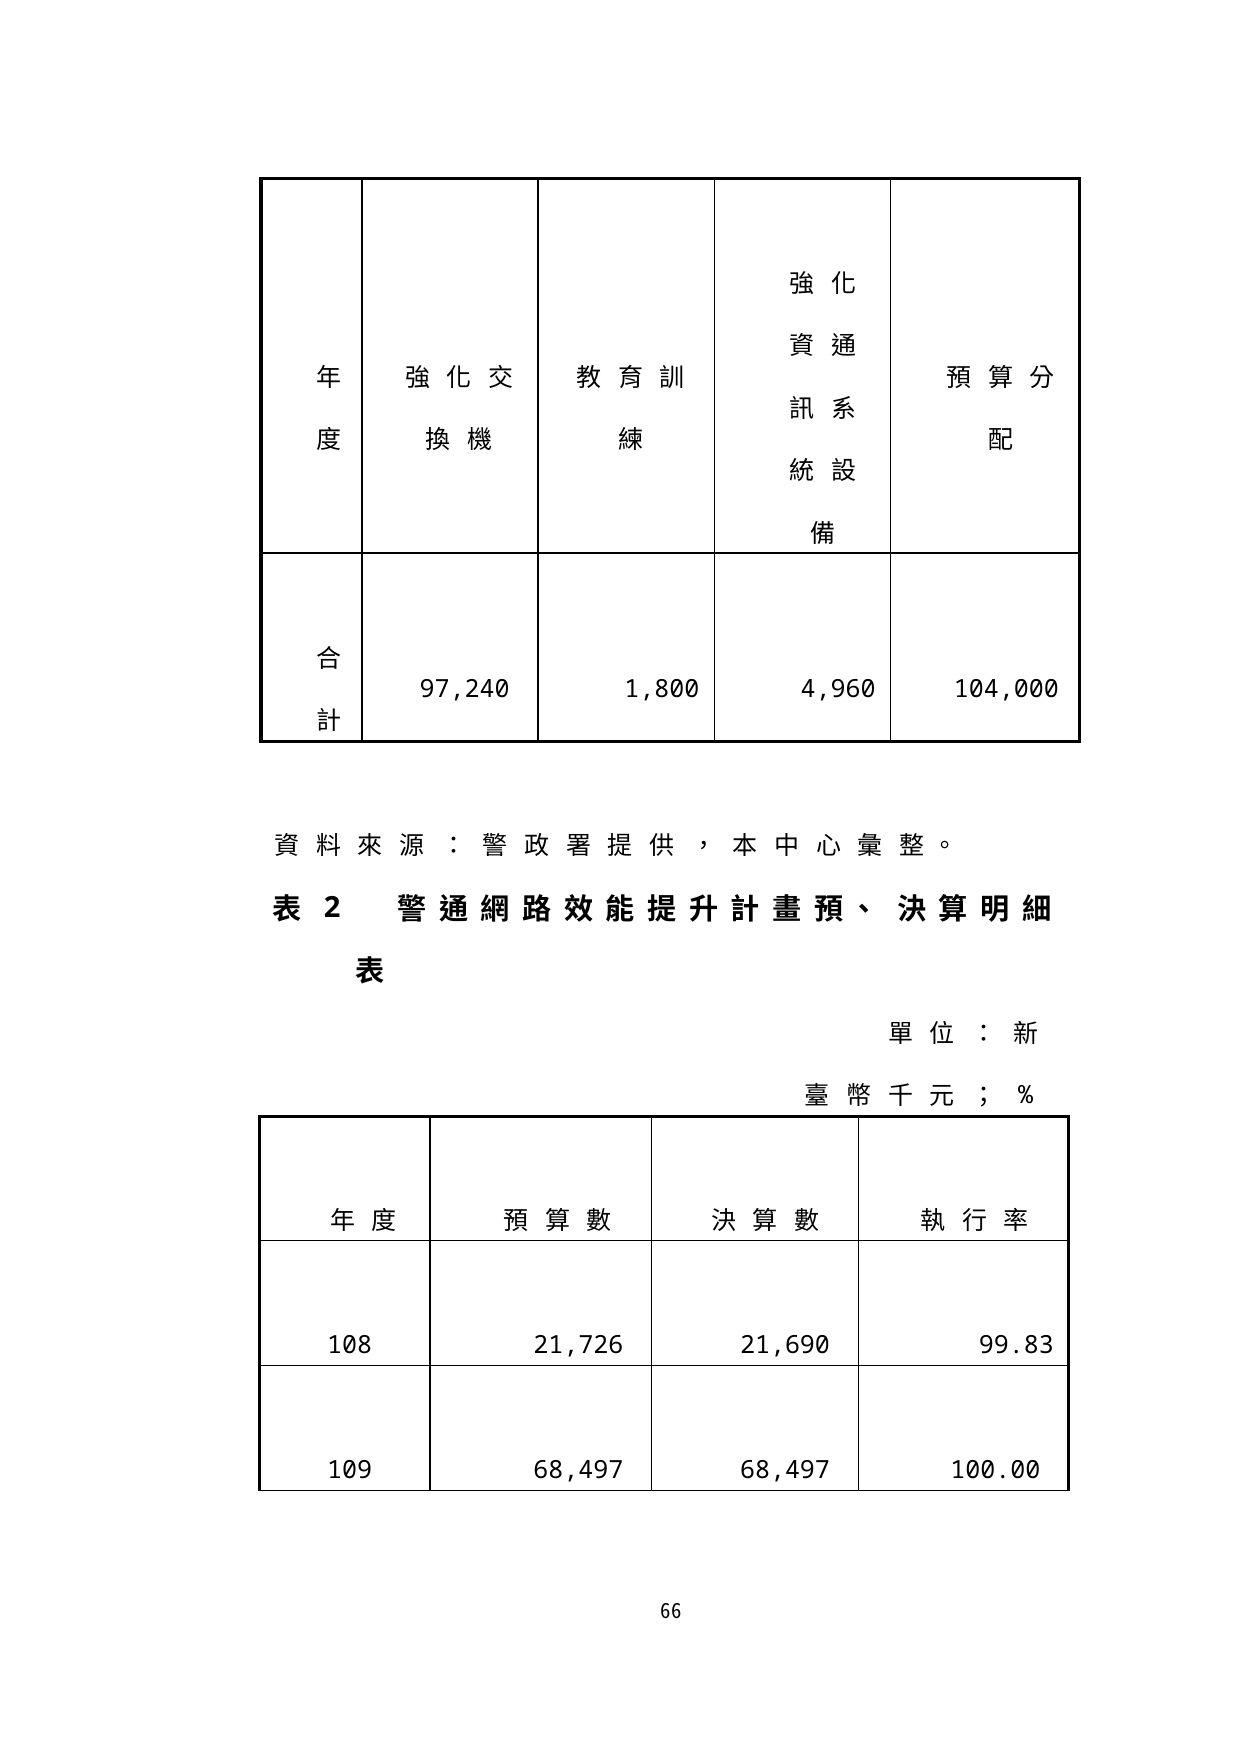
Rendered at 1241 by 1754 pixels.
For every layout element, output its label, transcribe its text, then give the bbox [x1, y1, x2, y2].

table_cell 108 [261, 1241, 429, 1365]
table_cell 21,690 [652, 1241, 858, 1365]
text 表2 警通網路效能提升計畫預、決算明細表 [242, 865, 1058, 990]
table_header 年度 [261, 1118, 429, 1240]
table_cell 21,726 [431, 1241, 651, 1365]
table_cell 68,497 [652, 1366, 858, 1490]
table_header 強化資通訊系統設備 [715, 180, 890, 552]
table_header 教育訓練 [539, 180, 714, 552]
table_cell 合計 [263, 554, 361, 740]
table_header 預算分配 [891, 180, 1078, 552]
table_cell 99.83 [859, 1241, 1067, 1365]
text 資料來源：警政署提供，本中心彙整。 [242, 802, 1058, 865]
table_cell 97,240 [363, 554, 537, 740]
table_header 強化交換機 [363, 180, 537, 552]
table_cell 4,960 [715, 554, 890, 740]
table_cell 109 [261, 1366, 429, 1490]
table_header 年度 [263, 180, 361, 552]
table_cell 100.00 [859, 1366, 1067, 1490]
table_header 決算數 [652, 1118, 858, 1240]
table_cell 68,497 [431, 1366, 651, 1490]
table_header 預算數 [431, 1118, 651, 1240]
table_header 執行率 [859, 1118, 1067, 1240]
table_cell 1,800 [539, 554, 714, 740]
text 單位：新臺幣千元；% [242, 990, 1046, 1115]
table_cell 104,000 [891, 554, 1078, 740]
